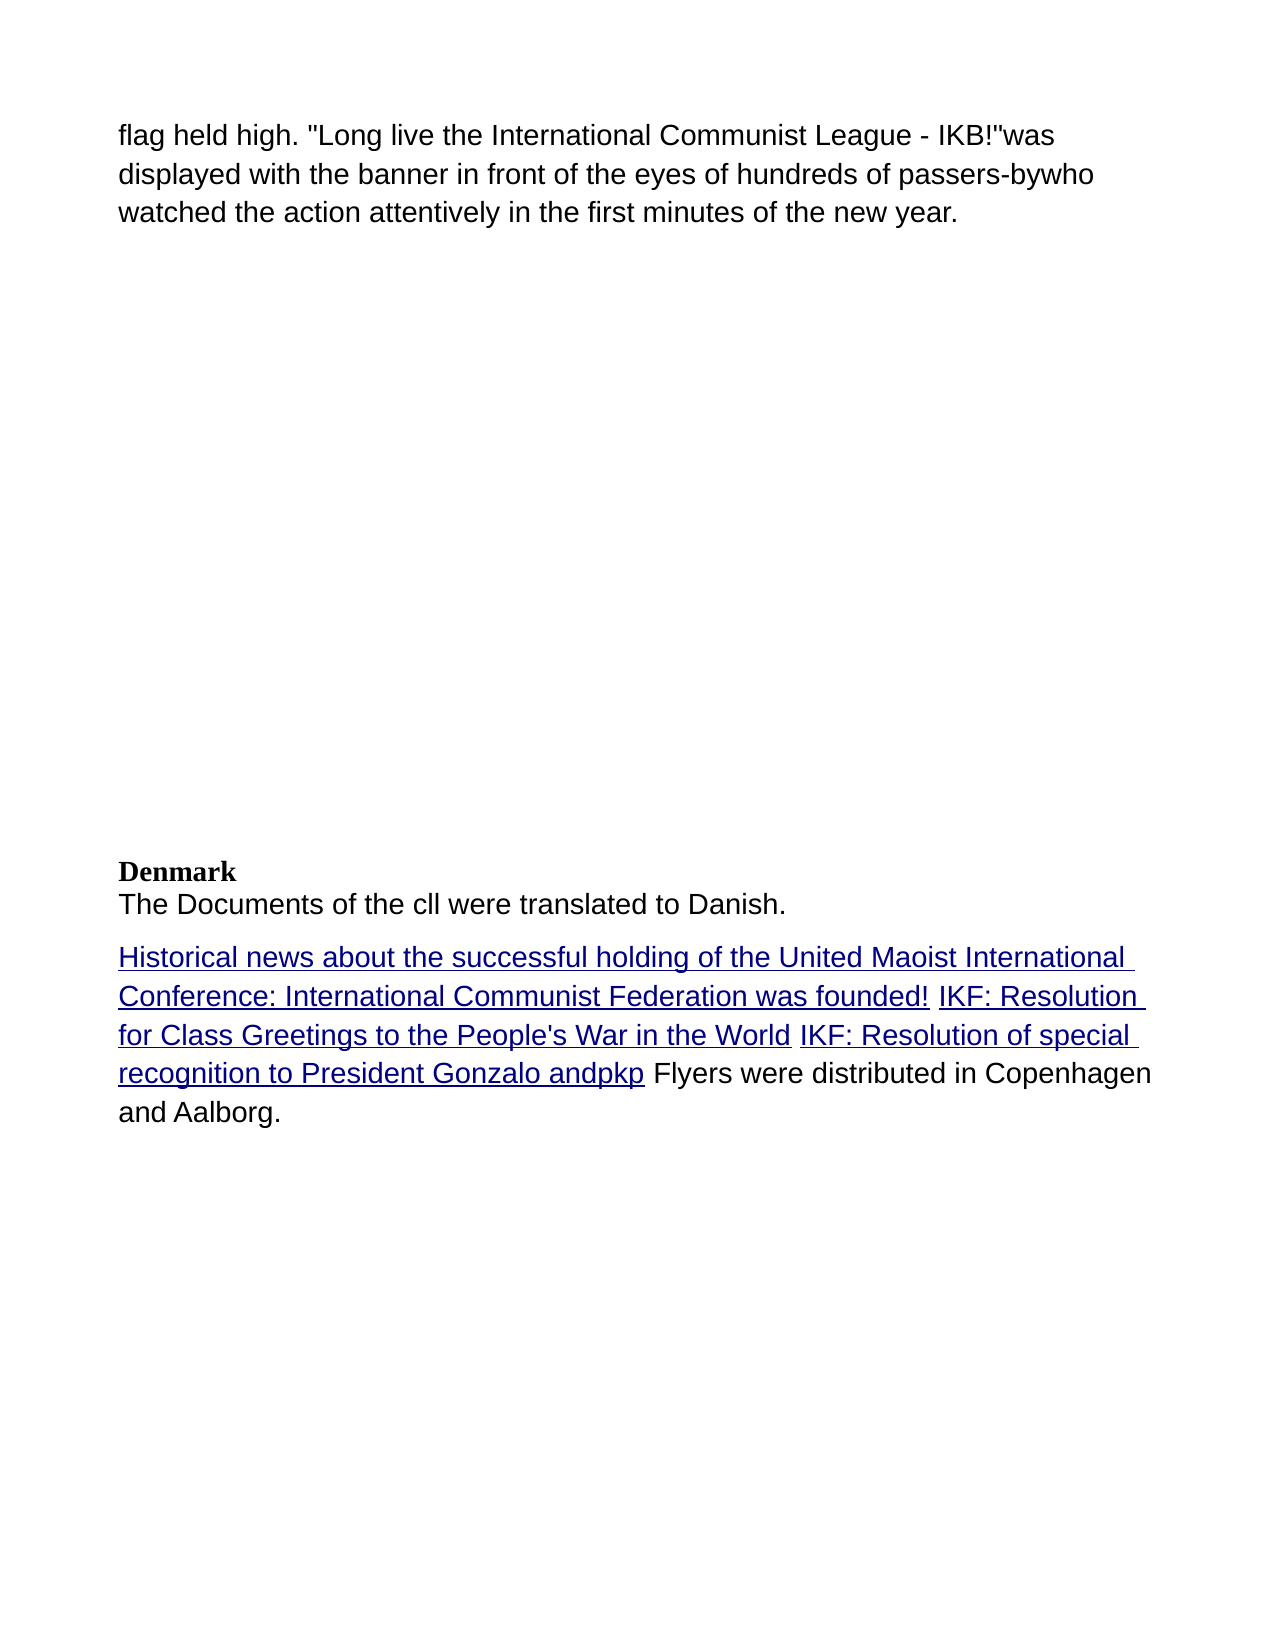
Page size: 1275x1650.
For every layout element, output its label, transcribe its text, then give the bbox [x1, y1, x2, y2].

text The Documents of the cll were translated to Danish. [118, 887, 1157, 921]
text Historical news about the successful holding of the United Maoist International Conference: International Communist Federation was founded! IKF: Resolution for Class Greetings to the People's War in the World IKF: Resolution of special recognition to President Gonzalo andpkp Flyers were distributed in Copenhagen and Aalborg. [118, 941, 1157, 1128]
text flag held high. "Long live the International Communist League - IKB!"was displayed with the banner in front of the eyes of hundreds of passers-bywho watched the action attentively in the first minutes of the new year. [118, 118, 1157, 229]
subtitle Denmark [118, 854, 1157, 887]
